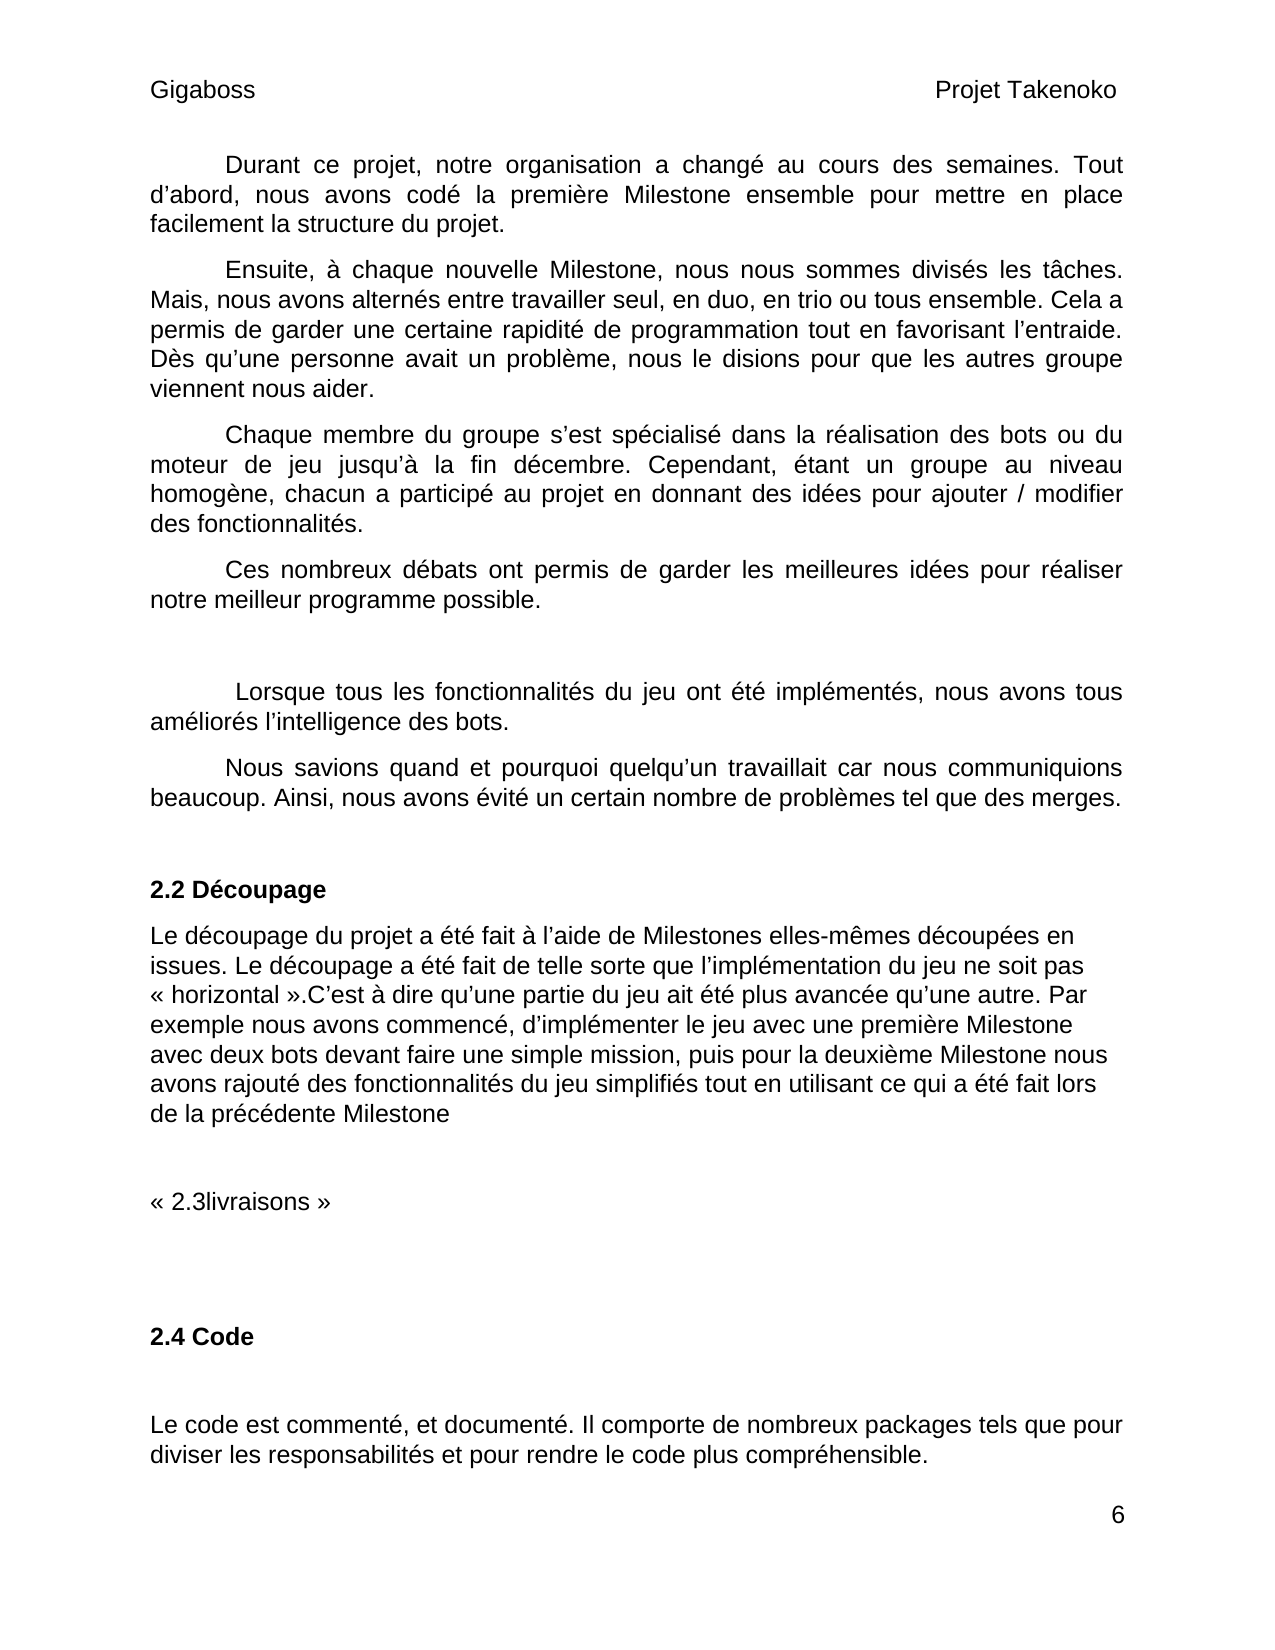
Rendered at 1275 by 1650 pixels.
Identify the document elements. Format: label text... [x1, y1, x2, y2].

text Lorsque tous les fonctionnalités du jeu ont été implémentés, nous avons tous améliorés l’intelligence des bots. [150, 677, 1125, 735]
text Le découpage du projet a été fait à l’aide de Milestones elles-mêmes découpées en issues. Le découpage a été fait de telle sorte que l’implémentation du jeu ne soit pas « horizontal ».C’est à dire qu’une partie du jeu ait été plus avancée qu’une autre. Par exemple nous avons commencé, d’implémenter le jeu avec une première Milestone avec deux bots devant faire une simple mission, puis pour la deuxième Milestone nous avons rajouté des fonctionnalités du jeu simplifiés tout en utilisant ce qui a été fait lors de la précédente Milestone [150, 921, 1125, 1127]
text Le code est commenté, et documenté. Il comporte de nombreux packages tels que pour diviser les responsabilités et pour rendre le code plus compréhensible. [150, 1410, 1125, 1468]
text Ces nombreux débats ont permis de garder les meilleures idées pour réaliser notre meilleur programme possible. [150, 555, 1125, 613]
text 2.4 Code [150, 1322, 1125, 1350]
text Chaque membre du groupe s’est spécialisé dans la réalisation des bots ou du moteur de jeu jusqu’à la fin décembre. Cependant, étant un groupe au niveau homogène, chacun a participé au projet en donnant des idées pour ajouter / modifier des fonctionnalités. [150, 420, 1125, 537]
text Nous savions quand et pourquoi quelqu’un travaillait car nous communiquions beaucoup. Ainsi, nous avons évité un certain nombre de problèmes tel que des merges. [150, 753, 1125, 811]
text Ensuite, à chaque nouvelle Milestone, nous nous sommes divisés les tâches. Mais, nous avons alternés entre travailler seul, en duo, en trio ou tous ensemble. Cela a permis de garder une certaine rapidité de programmation tout en favorisant l’entraide. Dès qu’une personne avait un problème, nous le disions pour que les autres groupe viennent nous aider. [150, 255, 1125, 402]
text 2.2 Découpage [150, 875, 1125, 904]
text Durant ce projet, notre organisation a changé au cours des semaines. Tout d’abord, nous avons codé la première Milestone ensemble pour mettre en place facilement la structure du projet. [150, 150, 1125, 238]
text « 2.3livraisons » [150, 1187, 1125, 1216]
